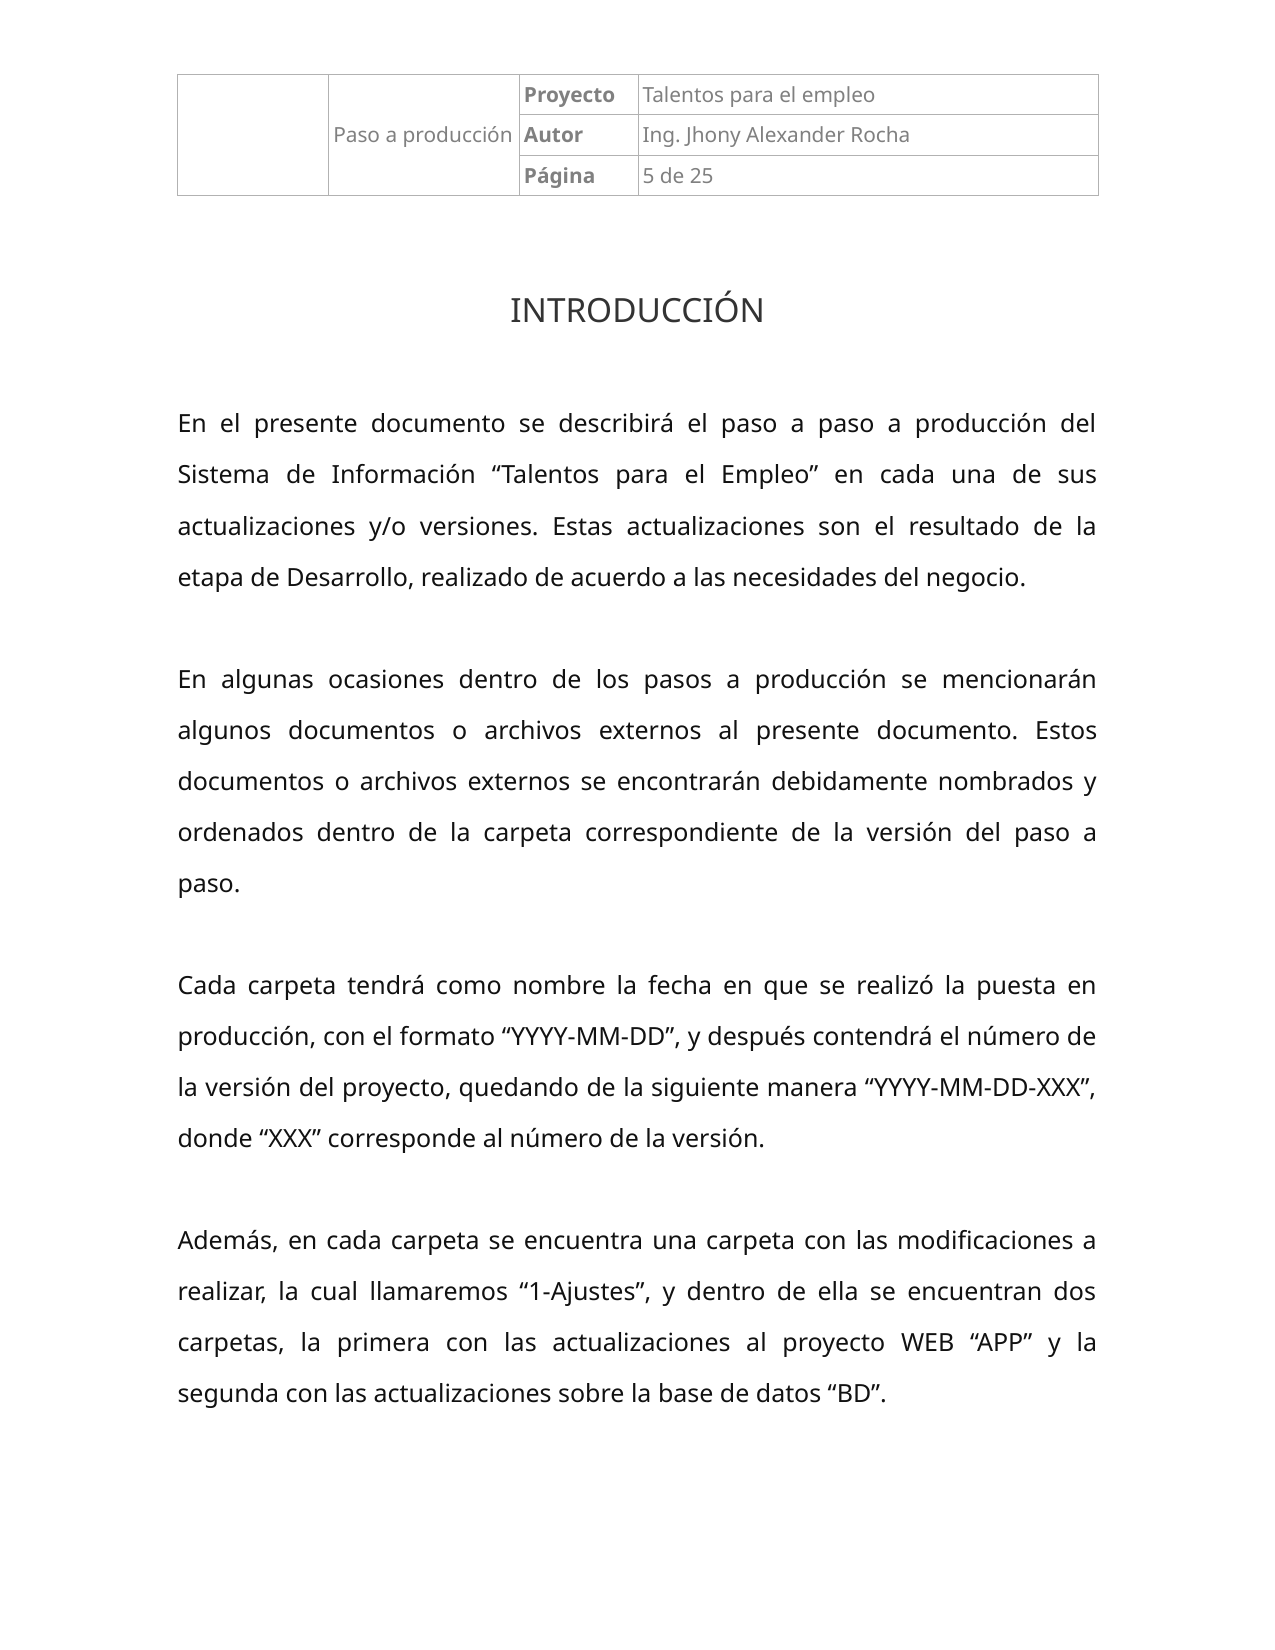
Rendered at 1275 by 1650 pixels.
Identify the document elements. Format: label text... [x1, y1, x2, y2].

subtitle Introducción [177, 287, 1098, 332]
text Cada carpeta tendrá como nombre la fecha en que se realizó la puesta en producción, con el formato “YYYY-MM-DD”, y después contendrá el número de la versión del proyecto, quedando de la siguiente manera “YYYY-MM-DD-XXX”, donde “XXX” corresponde al número de la versión. [177, 968, 1098, 1155]
text Además, en cada carpeta se encuentra una carpeta con las modificaciones a realizar, la cual llamaremos “1-Ajustes”, y dentro de ella se encuentran dos carpetas, la primera con las actualizaciones al proyecto WEB “APP” y la segunda con las actualizaciones sobre la base de datos “BD”. [177, 1223, 1098, 1410]
text En el presente documento se describirá el paso a paso a producción del Sistema de Información “Talentos para el Empleo” en cada una de sus actualizaciones y/o versiones. Estas actualizaciones son el resultado de la etapa de Desarrollo, realizado de acuerdo a las necesidades del negocio. [177, 406, 1098, 593]
text En algunas ocasiones dentro de los pasos a producción se mencionarán algunos documentos o archivos externos al presente documento. Estos documentos o archivos externos se encontrarán debidamente nombrados y ordenados dentro de la carpeta correspondiente de la versión del paso a paso. [177, 661, 1098, 899]
